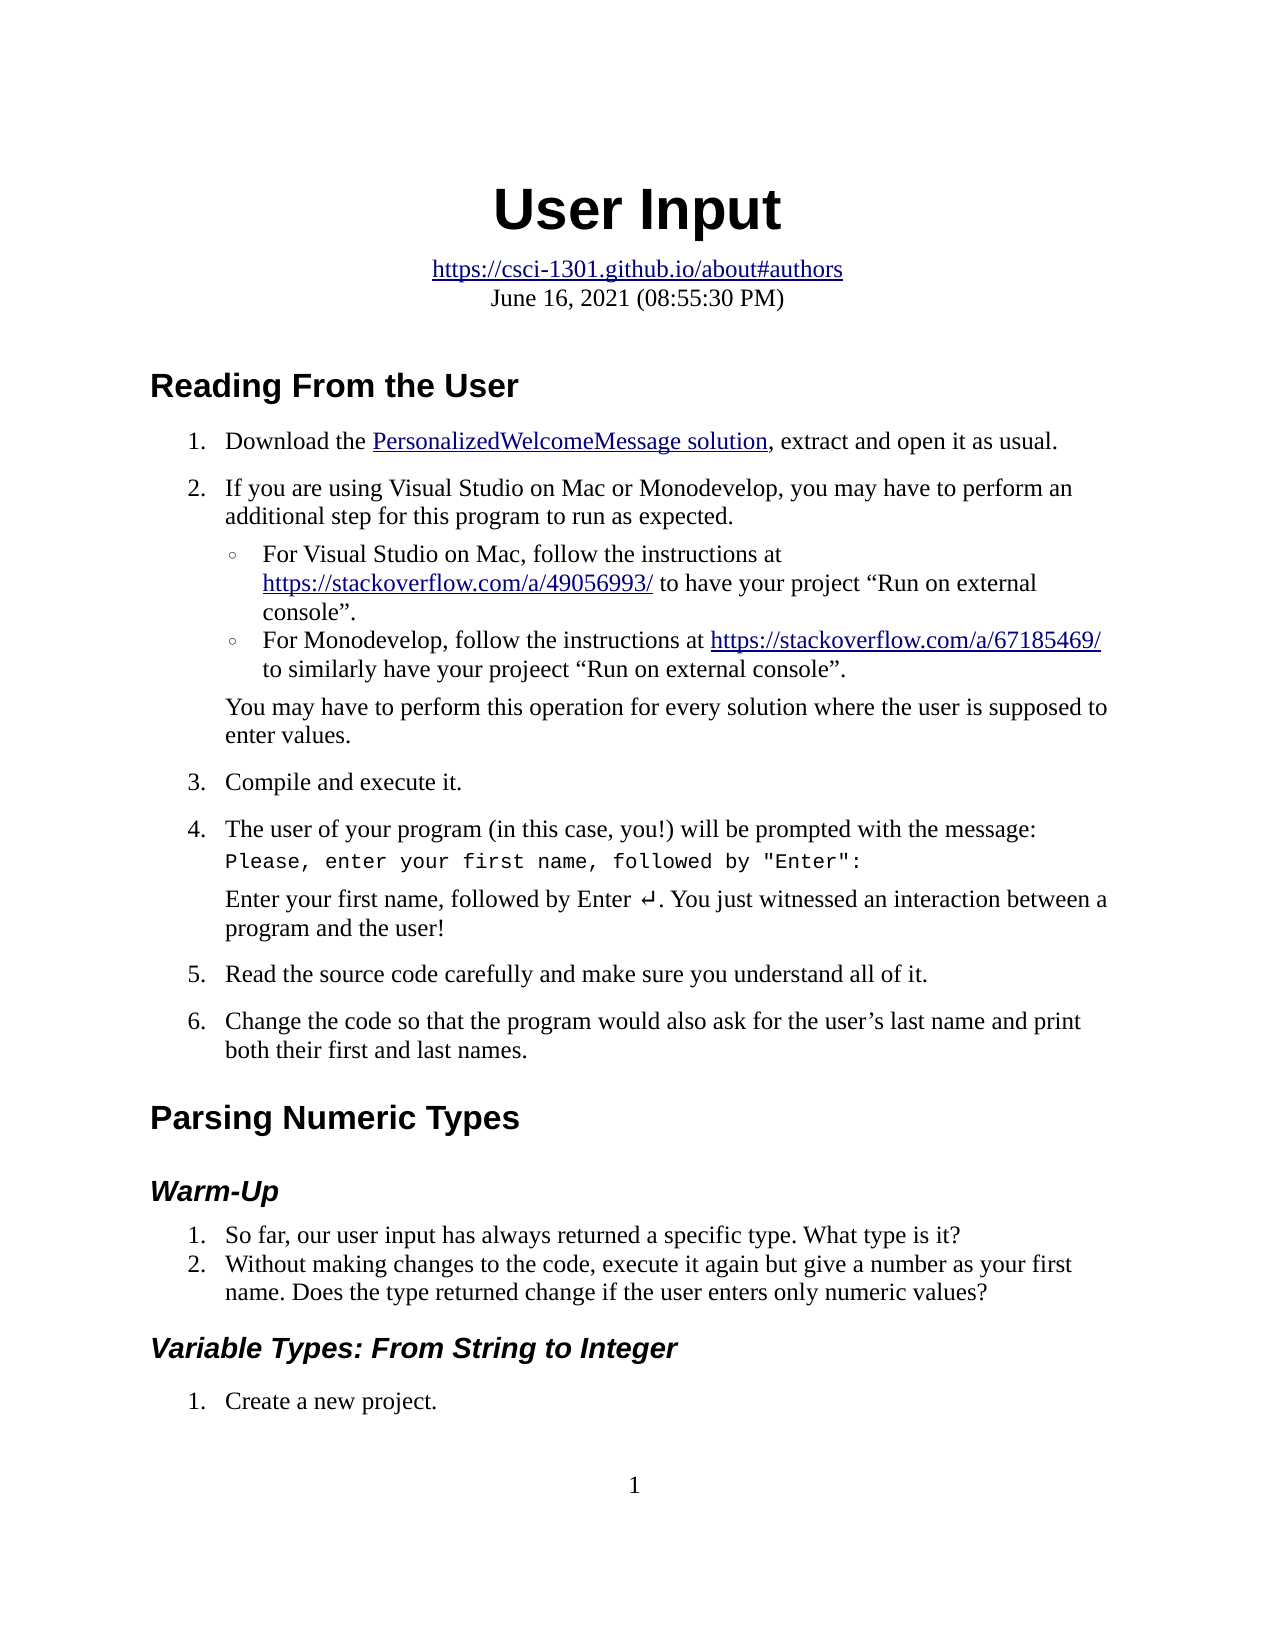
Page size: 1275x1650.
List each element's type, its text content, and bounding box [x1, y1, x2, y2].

list So far, our user input has always returned a specific type. What type is it? [187, 1220, 1125, 1249]
list For Monodevelop, follow the instructions at https://stackoverflow.com/a/67185469/ to similarly have your projeect “Run on external console”. [225, 625, 1125, 683]
list Read the source code carefully and make sure you understand all of it. [187, 959, 1125, 988]
list If you are using Visual Studio on Mac or Monodevelop, you may have to perform an additional step for this program to run as expected. [187, 473, 1125, 530]
subtitle Variable Types: From String to Integer [150, 1331, 1125, 1365]
subtitle Warm-Up [150, 1174, 1125, 1207]
list Change the code so that the program would also ask for the user’s last name and print both their first and last names. [187, 1006, 1125, 1064]
list For Visual Studio on Mac, follow the instructions at https://stackoverflow.com/a/49056993/ to have your project “Run on external console”. [225, 539, 1125, 625]
list Create a new project. [187, 1386, 1125, 1415]
list Please, enter your first name, followed by "Enter": [187, 852, 1125, 875]
subtitle Reading From the User [150, 366, 1125, 404]
list Compile and execute it. [187, 767, 1125, 796]
list Enter your first name, followed by Enter ↵. You just witnessed an interaction between a program and the user! [187, 884, 1125, 942]
list Without making changes to the code, execute it again but give a number as your first name. Does the type returned change if the user enters only numeric values? [187, 1249, 1125, 1306]
subtitle Parsing Numeric Types [150, 1098, 1125, 1136]
text https://csci-1301.github.io/about#authors [150, 254, 1125, 283]
list Download the PersonalizedWelcomeMessage solution, extract and open it as usual. [187, 426, 1125, 455]
list You may have to perform this operation for every solution where the user is supposed to enter values. [187, 692, 1125, 749]
list The user of your program (in this case, you!) will be prompted with the message: [187, 814, 1125, 843]
text June 16, 2021 (08:55:30 PM) [150, 283, 1125, 312]
title User Input [150, 175, 1125, 242]
